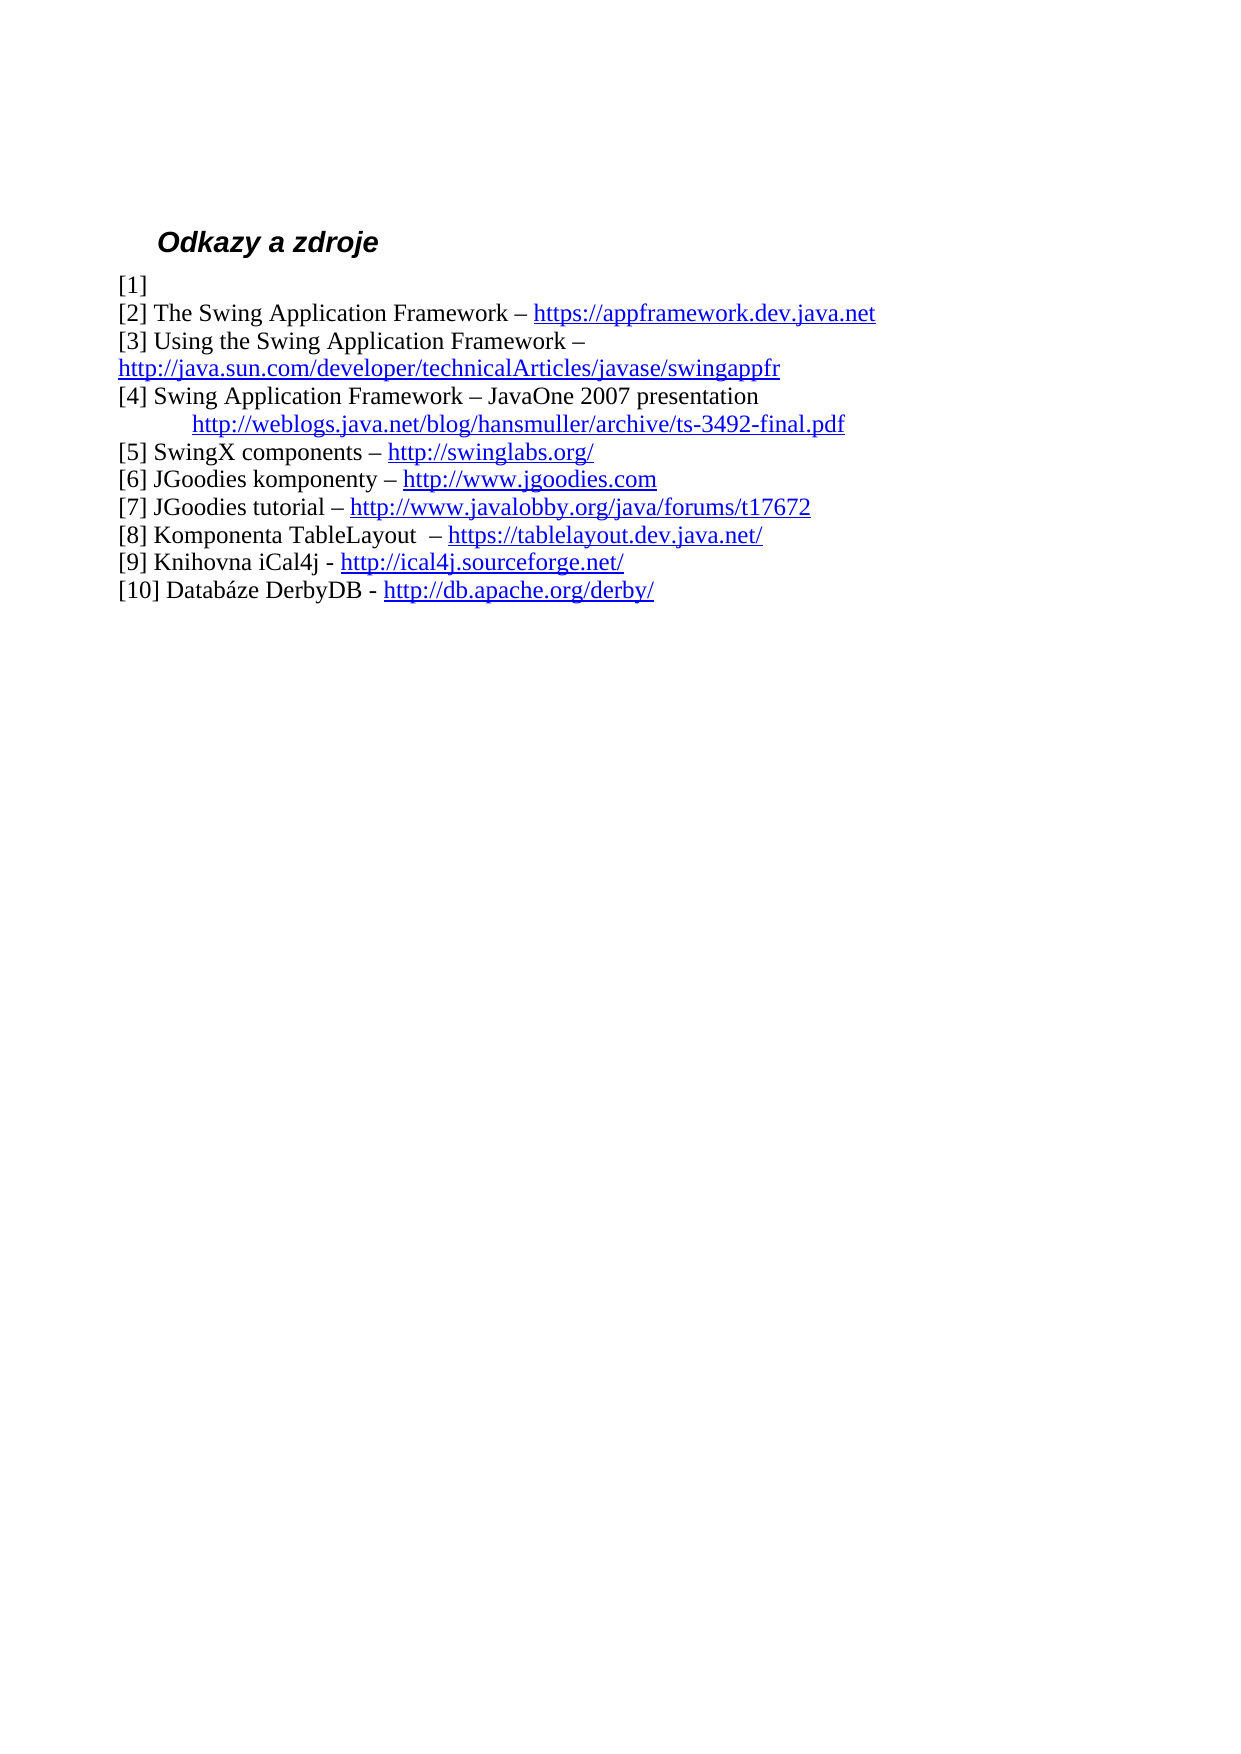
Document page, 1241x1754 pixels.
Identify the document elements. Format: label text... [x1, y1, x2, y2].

text [2] The Swing Application Framework – https://appframework.dev.java.net [118, 299, 1122, 327]
text [5] SwingX components – http://swinglabs.org/ [118, 438, 1122, 465]
text [6] JGoodies komponenty – http://www.jgoodies.com [118, 465, 1122, 493]
text [7] JGoodies tutorial – http://www.javalobby.org/java/forums/t17672 [118, 493, 1122, 521]
text http://weblogs.java.net/blog/hansmuller/archive/ts-3492-final.pdf [118, 410, 1122, 438]
subtitle Odkazy a zdroje [118, 226, 1122, 259]
text [10] Databáze DerbyDB - http://db.apache.org/derby/ [118, 576, 1122, 604]
text [3] Using the Swing Application Framework – http://java.sun.com/developer/technicalArticles/javase/swingappfr [118, 327, 1122, 382]
text [4] Swing Application Framework – JavaOne 2007 presentation [118, 382, 1122, 410]
text [8] Komponenta TableLayout – https://tablelayout.dev.java.net/ [118, 521, 1122, 548]
text [9] Knihovna iCal4j - http://ical4j.sourceforge.net/ [118, 548, 1122, 576]
text [1] [118, 271, 1122, 299]
